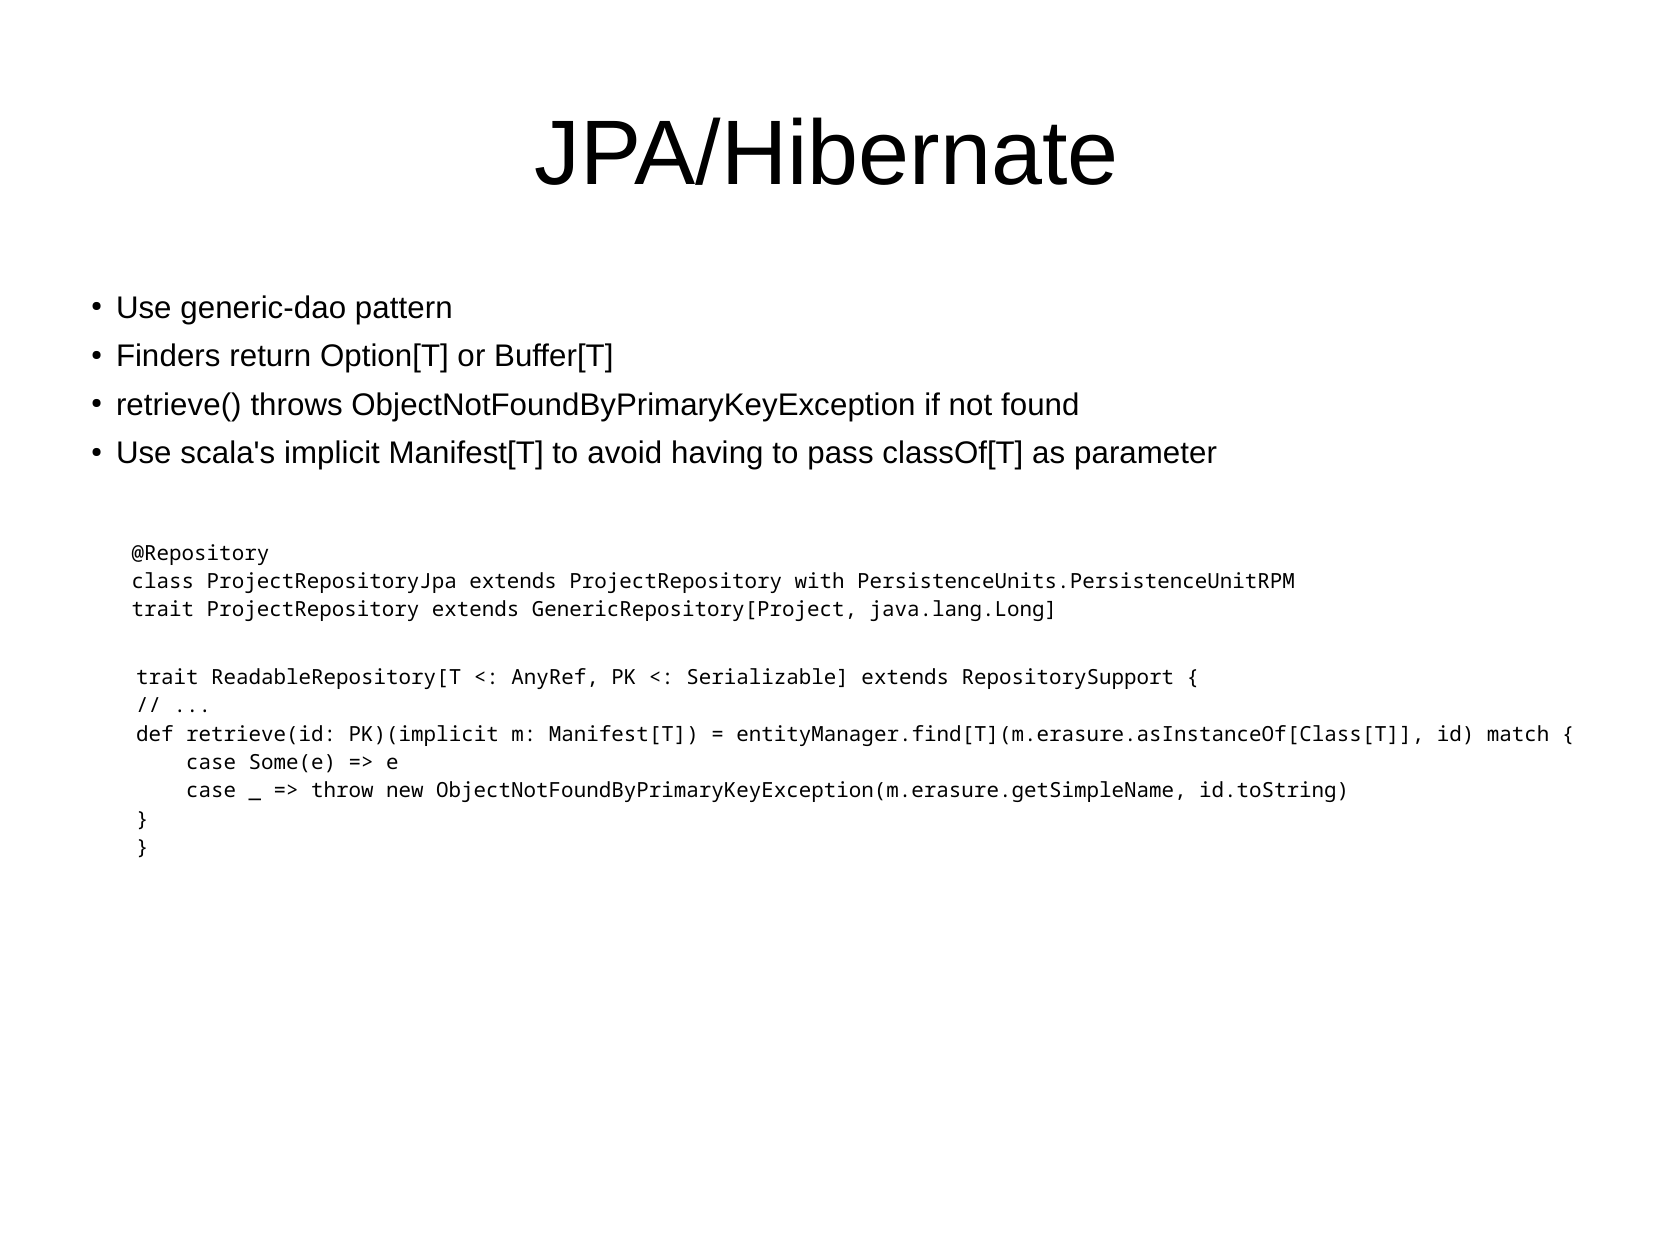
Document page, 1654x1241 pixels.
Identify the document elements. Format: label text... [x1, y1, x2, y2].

list Use generic-dao pattern Finders return Option[T] or Buffer[T] retrieve() throws ObjectNotFoundByPrimaryKeyException if not found Use scala's implicit Manifest[T] to avoid having to pass classOf[T] as parameter [82, 290, 1571, 473]
text_box trait ReadableRepository[T <: AnyRef, PK <: Serializable] extends RepositorySupport { // ... def retrieve(id: PK)(implicit m: Manifest[T]) = entityManager.find[T](m.erasure.asInstanceOf[Class[T]], id) match { case Some(e) => e case _ => throw new ObjectNotFoundByPrimaryKeyException(m.erasure.getSimpleName, id.toString) } } [121, 655, 1589, 840]
title JPA/Hibernate [82, 49, 1571, 257]
text_box @Repository class ProjectRepositoryJpa extends ProjectRepository with PersistenceUnits.PersistenceUnitRPM trait ProjectRepository extends GenericRepository[Project, java.lang.Long] [116, 530, 1310, 621]
